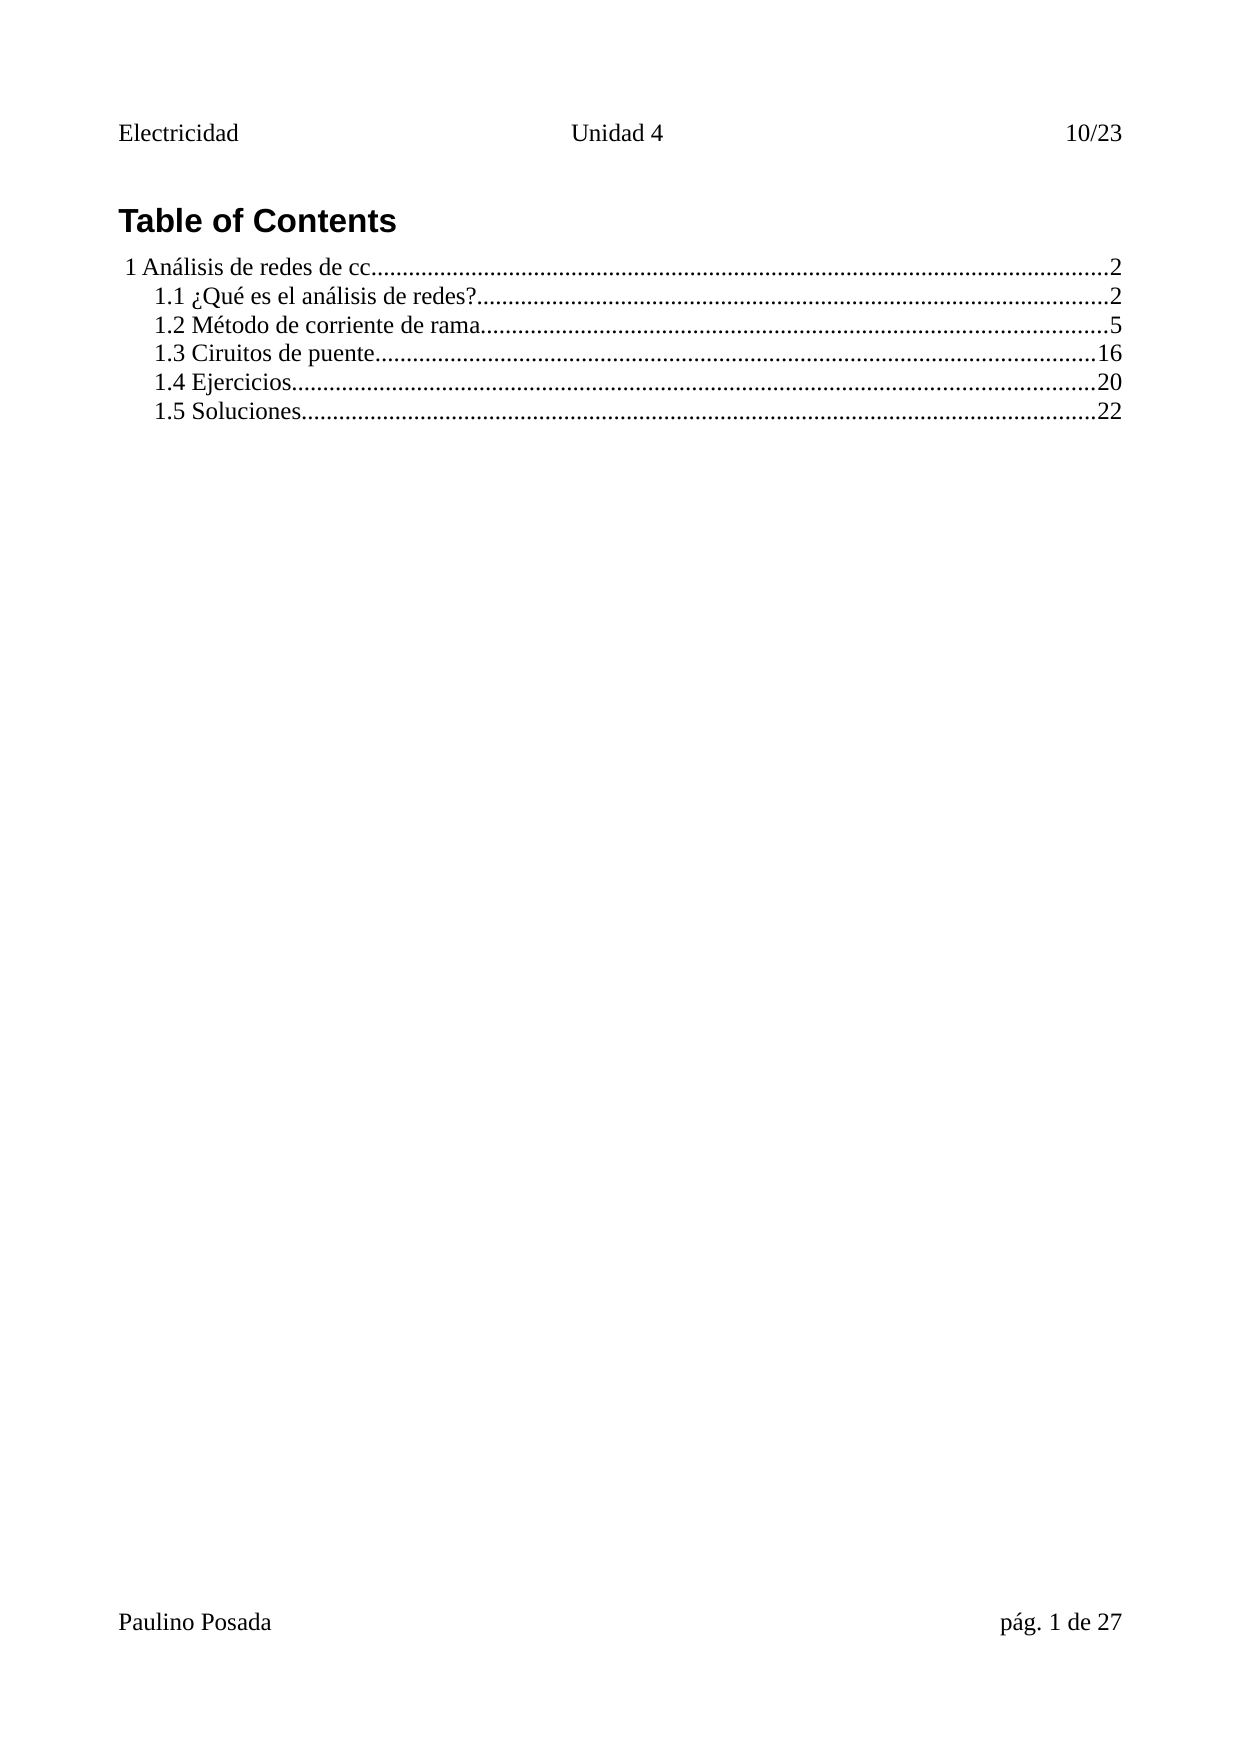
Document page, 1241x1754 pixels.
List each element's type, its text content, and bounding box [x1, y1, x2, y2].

text 1.3 Ciruitos de puente 16 [148, 338, 1122, 367]
text 1 Análisis de redes de cc 2 [118, 252, 1122, 281]
text 1.5 Soluciones 22 [148, 396, 1122, 425]
subtitle Table of Contents [118, 201, 1122, 240]
text 1.2 Método de corriente de rama 5 [148, 310, 1122, 338]
text 1.1 ¿Qué es el análisis de redes? 2 [148, 281, 1122, 310]
text 1.4 Ejercicios 20 [148, 367, 1122, 396]
